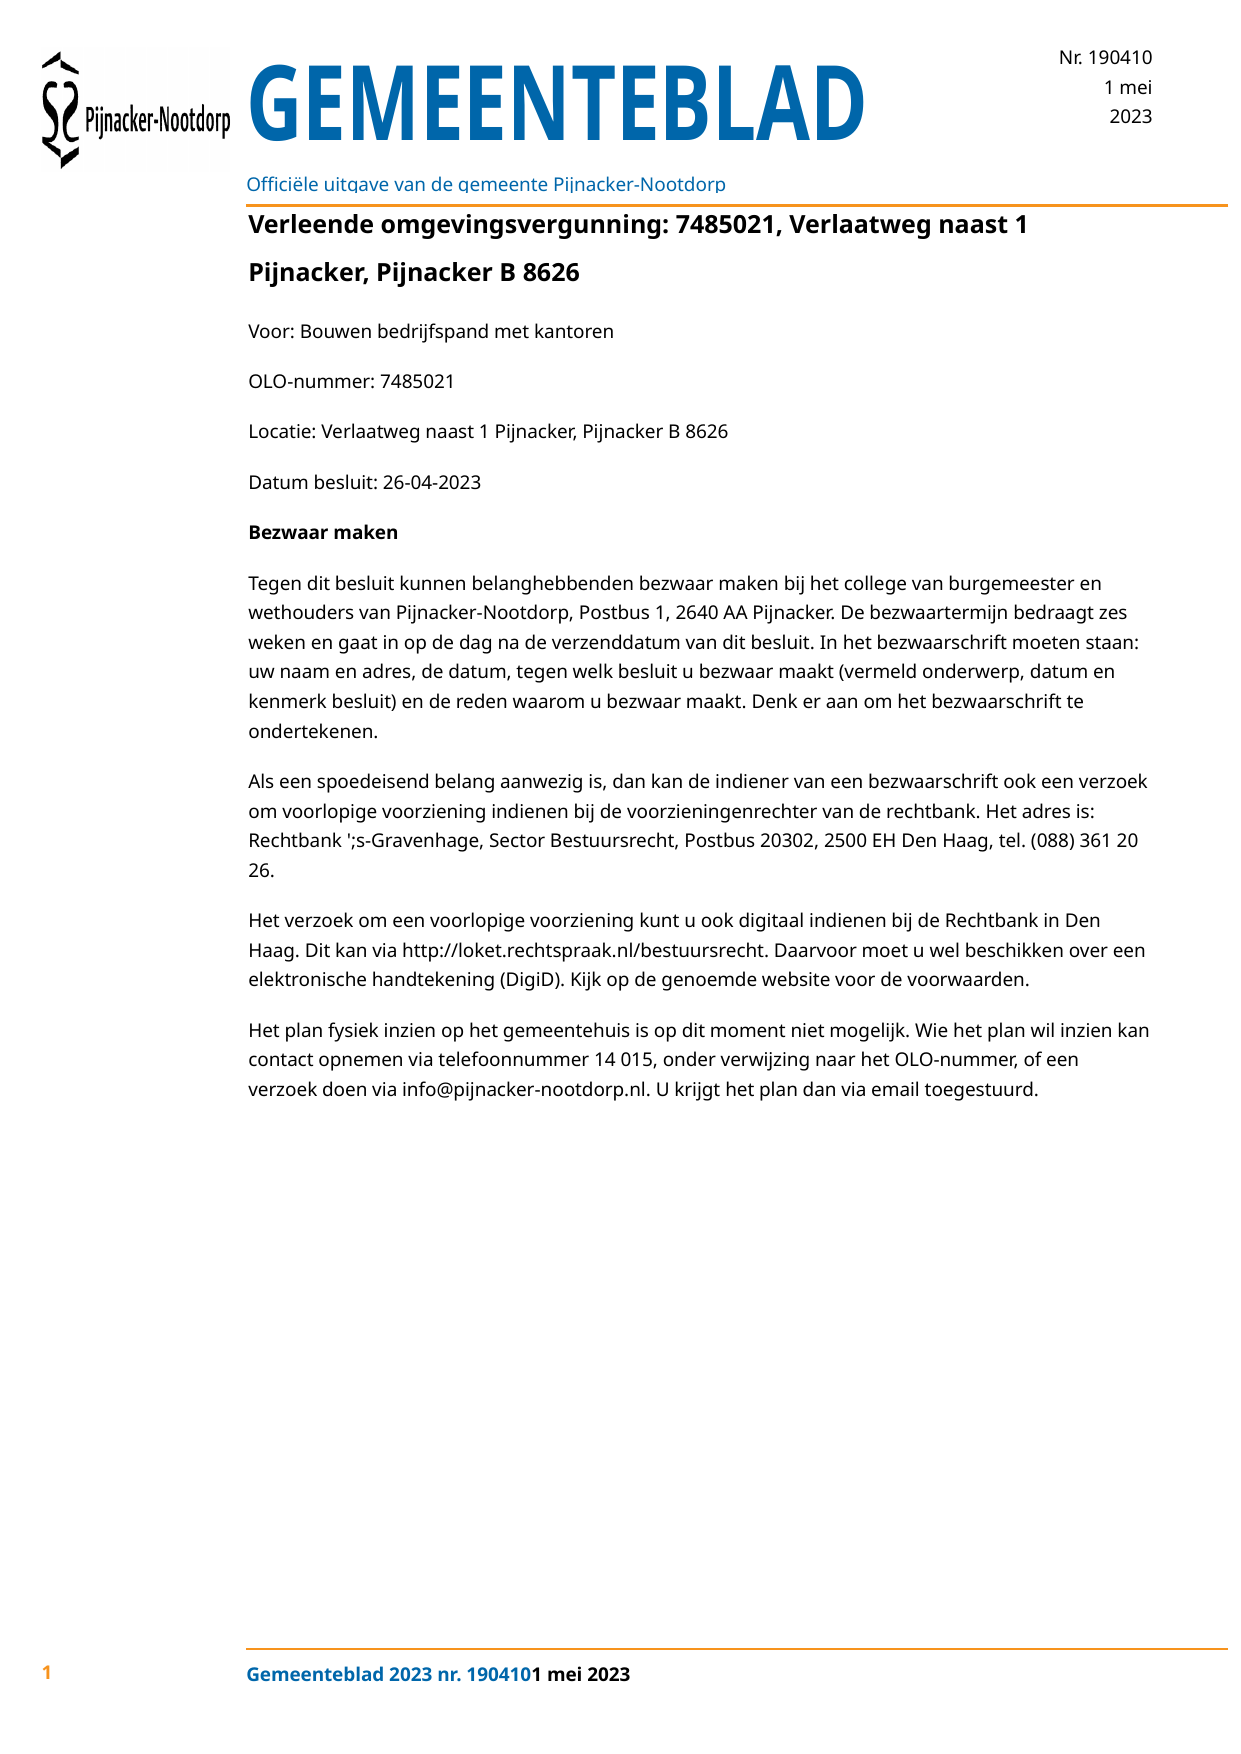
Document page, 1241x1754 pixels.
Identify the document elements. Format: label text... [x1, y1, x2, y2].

text Tegen dit besluit kunnen belanghebbenden bezwaar maken bij het college van burgemeester en wethouders van Pijnacker-Nootdorp, Postbus 1, 2640 AA Pijnacker. De bezwaartermijn bedraagt zes weken en gaat in op de dag na de verzenddatum van dit besluit. In het bezwaarschrift moeten staan: uw naam en adres, de datum, tegen welk besluit u bezwaar maakt (vermeld onderwerp, datum en kenmerk besluit) en de reden waarom u bezwaar maakt. Denk er aan om het bezwaarschrift te ondertekenen. [248, 570, 1152, 744]
text Datum besluit: 26-04-2023 [248, 469, 1152, 495]
text Locatie: Verlaatweg naast 1 Pijnacker, Pijnacker B 8626 [248, 419, 1152, 444]
text Bezwaar maken [248, 519, 1152, 545]
picture [41, 47, 231, 172]
text Verleende omgevingsvergunning: 7485021, Verlaatweg naast 1 Pijnacker, Pijnacker B 8626 [248, 207, 1152, 288]
text Voor: Bouwen bedrijfspand met kantoren [248, 318, 1152, 344]
text OLO-nummer: 7485021 [248, 368, 1152, 394]
text Het plan fysiek inzien op het gemeentehuis is op dit moment niet mogelijk. Wie het plan wil inzien kan contact opnemen via telefoonnummer 14 015, onder verwijzing naar het OLO-nummer, of een verzoek doen via info@pijnacker-nootdorp.nl. U krijgt het plan dan via email toegestuurd. [248, 1017, 1152, 1102]
text Als een spoedeisend belang aanwezig is, dan kan de indiener van een bezwaarschrift ook een verzoek om voorlopige voorziening indienen bij de voorzieningenrechter van de rechtbank. Het adres is: Rechtbank ';s-Gravenhage, Sector Bestuursrecht, Postbus 20302, 2500 EH Den Haag, tel. (088) 361 20 26. [248, 768, 1152, 883]
text Het verzoek om een voorlopige voorziening kunt u ook digitaal indienen bij de Rechtbank in Den Haag. Dit kan via http://loket.rechtspraak.nl/bestuursrecht. Daarvoor moet u wel beschikken over een elektronische handtekening (DigiD). Kijk op de genoemde website voor de voorwaarden. [248, 907, 1152, 992]
